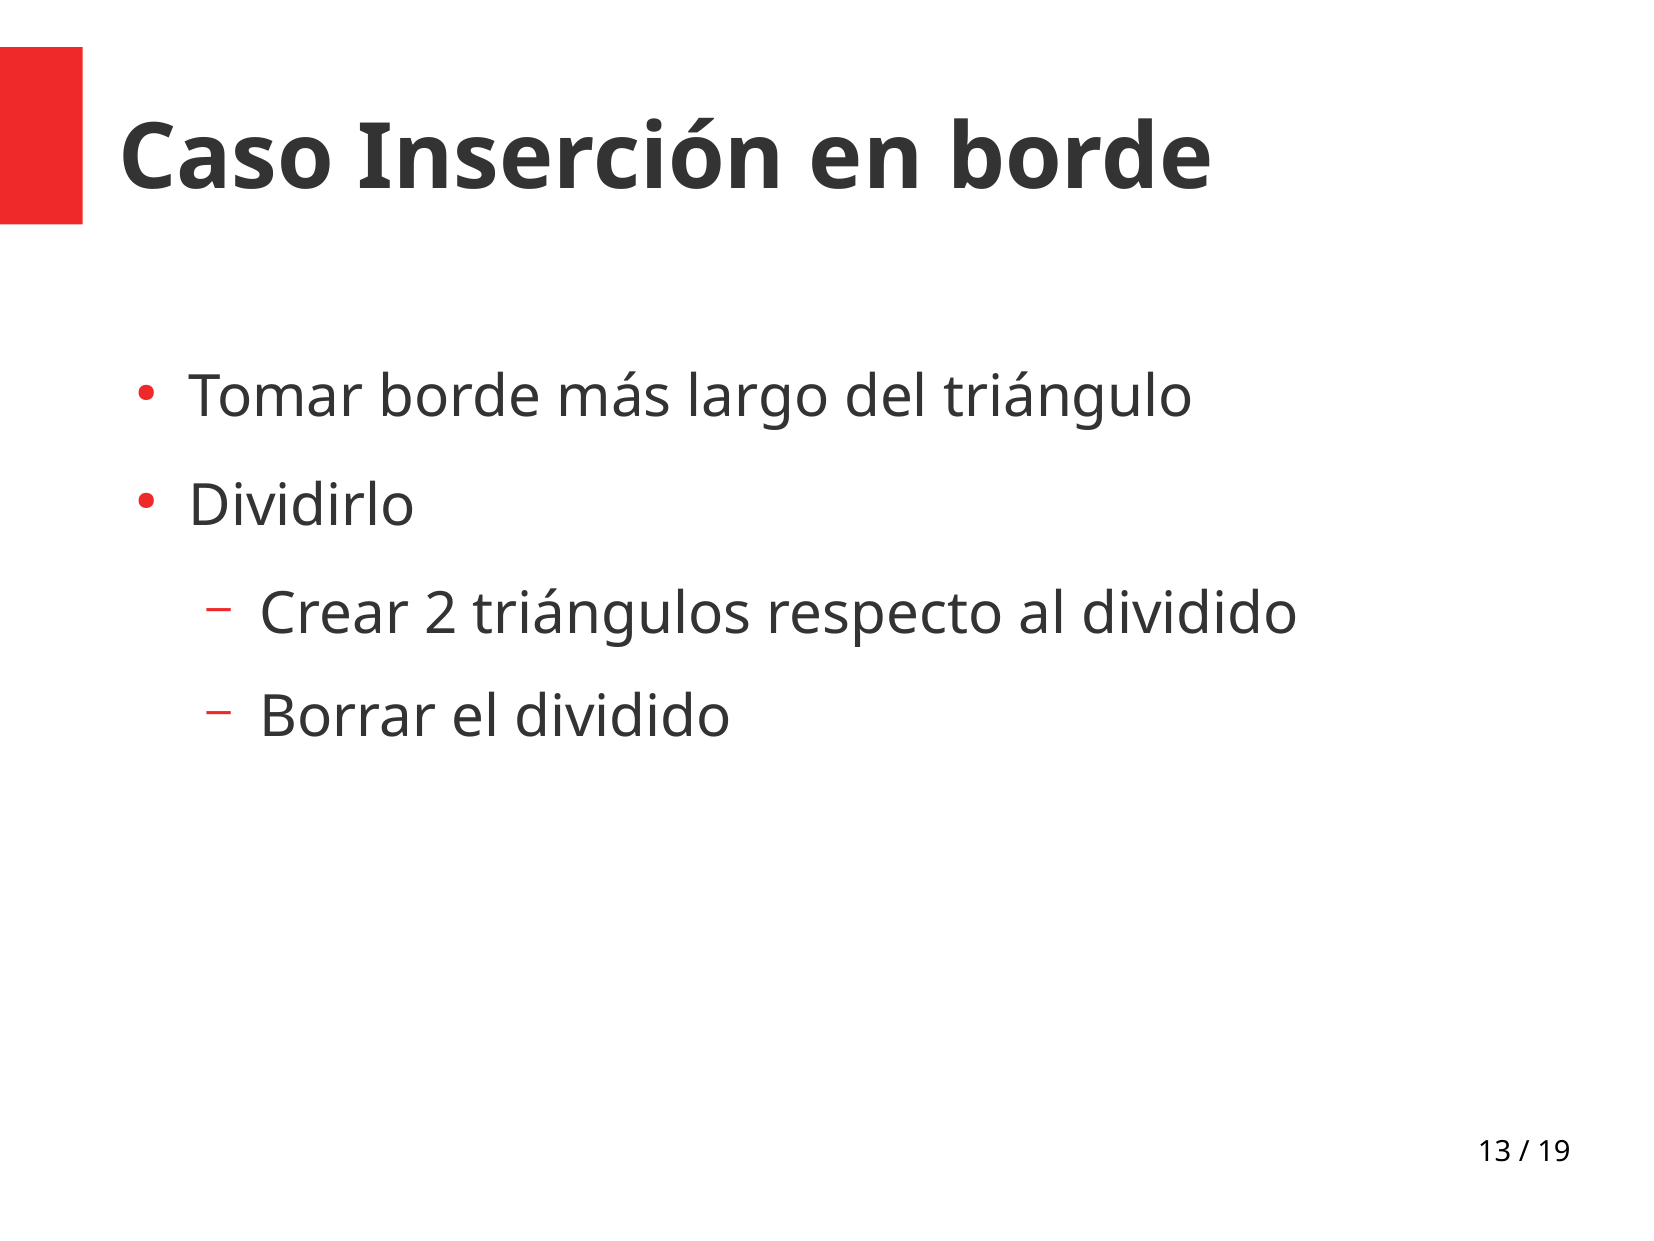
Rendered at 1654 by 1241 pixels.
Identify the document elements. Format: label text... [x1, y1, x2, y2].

list Tomar borde más largo del triángulo Dividirlo Crear 2 triángulos respecto al dividido Borrar el dividido [118, 354, 1536, 1074]
title Caso Inserción en borde [118, 49, 1571, 257]
